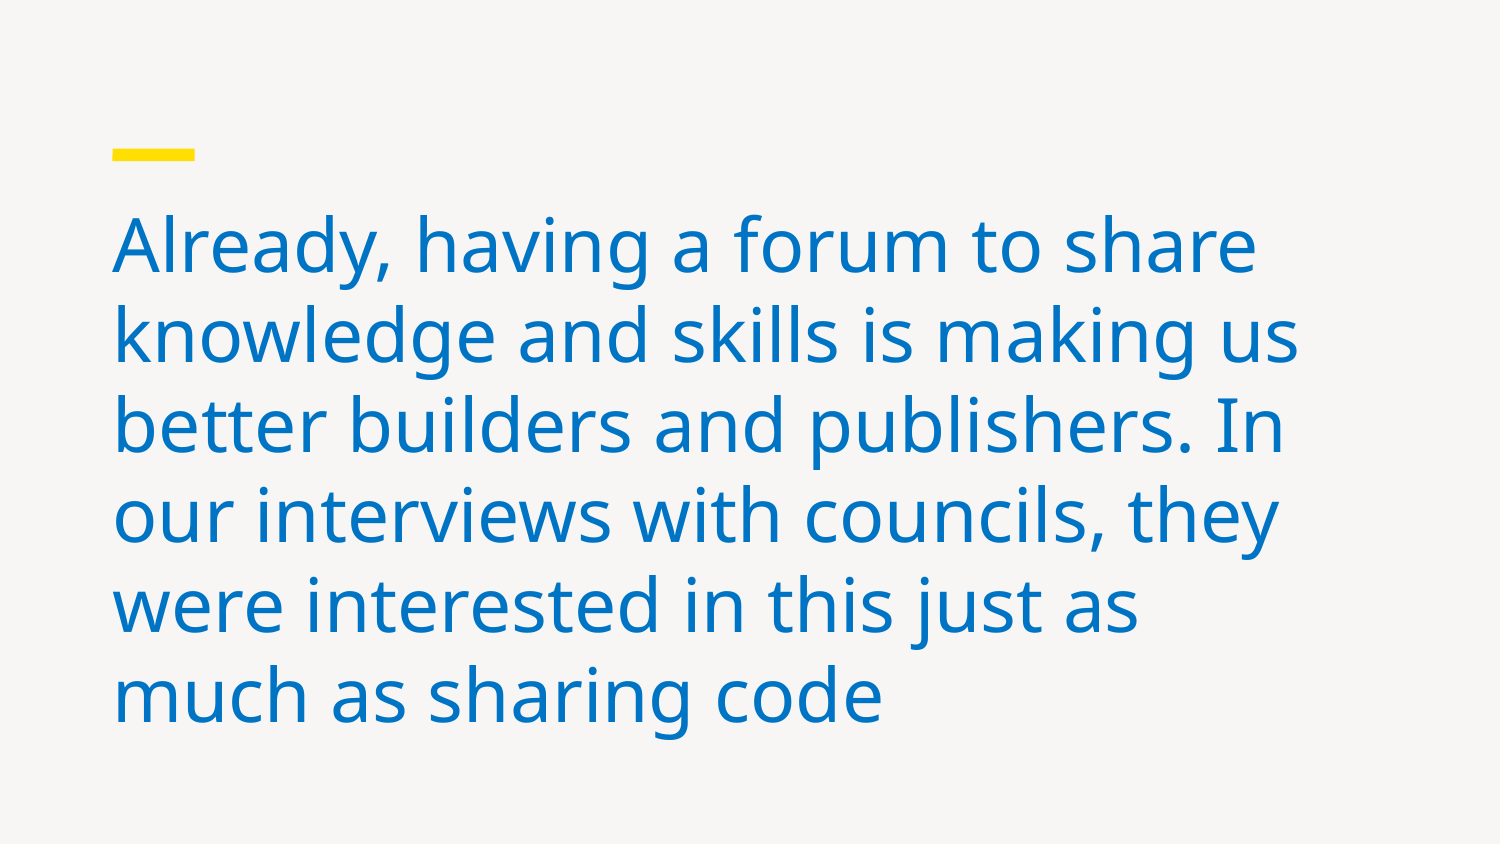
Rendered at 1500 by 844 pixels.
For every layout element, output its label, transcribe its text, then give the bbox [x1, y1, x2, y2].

title Already, having a forum to share knowledge and skills is making us better builders and publishers. In our interviews with councils, they were interested in this just as much as sharing code [112, 197, 1340, 493]
